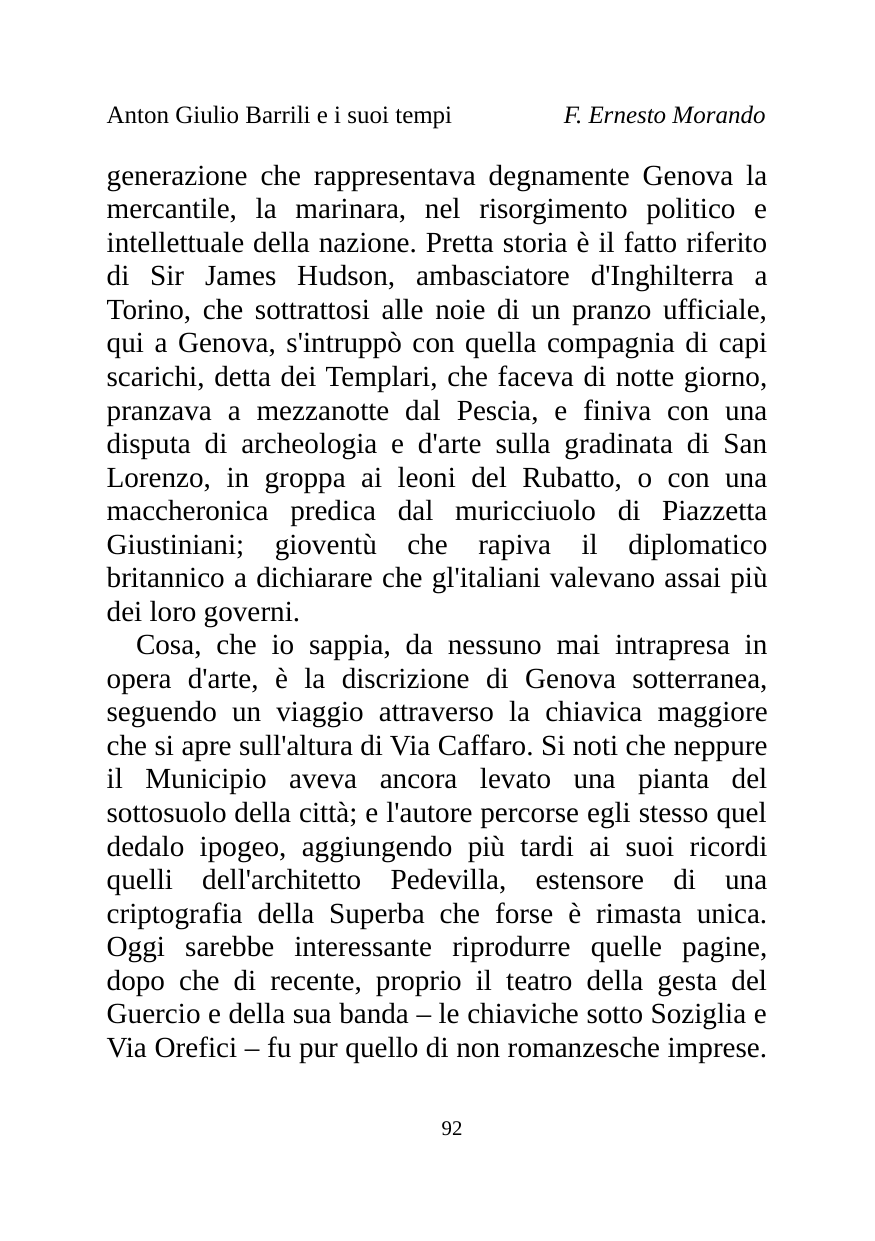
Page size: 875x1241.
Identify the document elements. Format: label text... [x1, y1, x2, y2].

text Cosa, che io sappia, da nessuno mai intrapresa in opera d'arte, è la discrizione di Genova sotterranea, seguendo un viaggio attraverso la chiavica maggiore che si apre sull'altura di Via Caffaro. Si noti che neppure il Municipio aveva ancora levato una pianta del sottosuolo della città; e l'autore percorse egli stesso quel dedalo ipogeo, aggiungendo più tardi ai suoi ricordi quelli dell'architetto Pedevilla, estensore di una criptografia della Superba che forse è rimasta unica. Oggi sarebbe interessante riprodurre quelle pagine, dopo che di recente, proprio il teatro della gesta del Guercio e della sua banda – le chiaviche sotto Soziglia e Via Orefici – fu pur quello di non romanzesche imprese. [106, 627, 768, 1063]
text generazione che rappresentava degnamente Genova la mercantile, la marinara, nel risorgimento politico e intellettuale della nazione. Pretta storia è il fatto riferito di Sir James Hudson, ambasciatore d'Inghilterra a Torino, che sottrattosi alle noie di un pranzo ufficiale, qui a Genova, s'intruppò con quella compagnia di capi scarichi, detta dei Templari, che faceva di notte giorno, pranzava a mezzanotte dal Pescia, e finiva con una disputa di archeologia e d'arte sulla gradinata di San Lorenzo, in groppa ai leoni del Rubatto, o con una maccheronica predica dal muricciuolo di Piazzetta Giustiniani; gioventù che rapiva il diplomatico britannico a dichiarare che gl'italiani valevano assai più dei loro governi. [106, 158, 768, 627]
